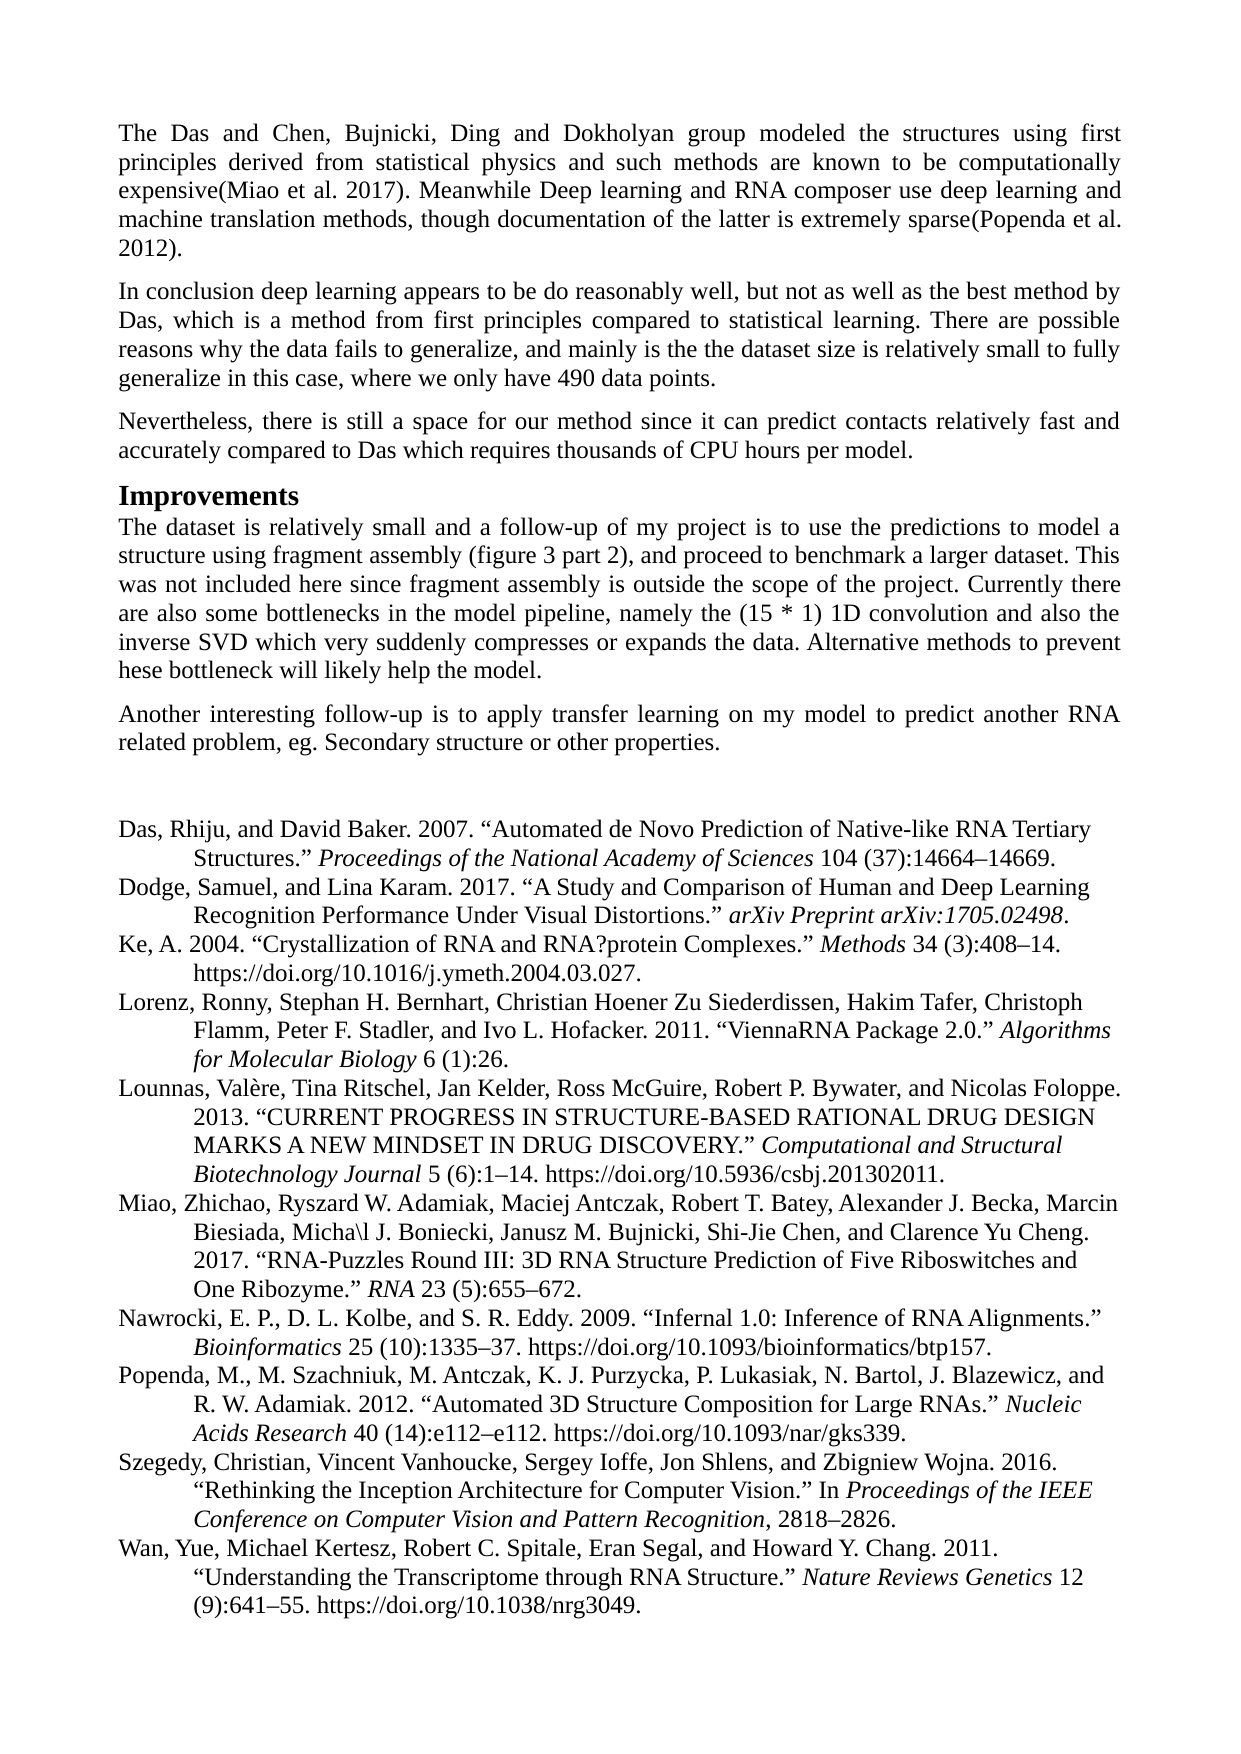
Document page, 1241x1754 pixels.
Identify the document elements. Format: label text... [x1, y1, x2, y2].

text Improvements The dataset is relatively small and a follow-up of my project is to use the predictions to model a structure using fragment assembly (figure 3 part 2), and proceed to benchmark a larger dataset. This was not included here since fragment assembly is outside the scope of the project. Currently there are also some bottlenecks in the model pipeline, namely the (15 * 1) 1D convolution and also the inverse SVD which very suddenly compresses or expands the data. Alternative methods to prevent hese bottleneck will likely help the model. [118, 478, 1122, 684]
text Nawrocki, E. P., D. L. Kolbe, and S. R. Eddy. 2009. “Infernal 1.0: Inference of RNA Alignments.” Bioinformatics 25 (10):1335–37. https://doi.org/10.1093/bioinformatics/btp157. [118, 1303, 1122, 1360]
text Popenda, M., M. Szachniuk, M. Antczak, K. J. Purzycka, P. Lukasiak, N. Bartol, J. Blazewicz, and R. W. Adamiak. 2012. “Automated 3D Structure Composition for Large RNAs.” Nucleic Acids Research 40 (14):e112–e112. https://doi.org/10.1093/nar/gks339. [118, 1360, 1122, 1447]
text Dodge, Samuel, and Lina Karam. 2017. “A Study and Comparison of Human and Deep Learning Recognition Performance Under Visual Distortions.” arXiv Preprint arXiv:1705.02498. [118, 872, 1122, 929]
text Miao, Zhichao, Ryszard W. Adamiak, Maciej Antczak, Robert T. Batey, Alexander J. Becka, Marcin Biesiada, Micha\l J. Boniecki, Janusz M. Bujnicki, Shi-Jie Chen, and Clarence Yu Cheng. 2017. “RNA-Puzzles Round III: 3D RNA Structure Prediction of Five Riboswitches and One Ribozyme.” RNA 23 (5):655–672. [118, 1188, 1122, 1303]
text Wan, Yue, Michael Kertesz, Robert C. Spitale, Eran Segal, and Howard Y. Chang. 2011. “Understanding the Transcriptome through RNA Structure.” Nature Reviews Genetics 12 (9):641–55. https://doi.org/10.1038/nrg3049. [118, 1533, 1122, 1619]
text Das, Rhiju, and David Baker. 2007. “Automated de Novo Prediction of Native-like RNA Tertiary Structures.” Proceedings of the National Academy of Sciences 104 (37):14664–14669. [118, 814, 1122, 872]
text The Das and Chen, Bujnicki, Ding and Dokholyan group modeled the structures using first principles derived from statistical physics and such methods are known to be computationally expensive(Miao et al. 2017). Meanwhile Deep learning and RNA composer use deep learning and machine translation methods, though documentation of the latter is extremely sparse(Popenda et al. 2012). [118, 118, 1122, 262]
text Lounnas, Valère, Tina Ritschel, Jan Kelder, Ross McGuire, Robert P. Bywater, and Nicolas Foloppe. 2013. “CURRENT PROGRESS IN STRUCTURE-BASED RATIONAL DRUG DESIGN MARKS A NEW MINDSET IN DRUG DISCOVERY.” Computational and Structural Biotechnology Journal 5 (6):1–14. https://doi.org/10.5936/csbj.201302011. [118, 1073, 1122, 1188]
text Another interesting follow-up is to apply transfer learning on my model to predict another RNA related problem, eg. Secondary structure or other properties. [118, 699, 1122, 756]
text In conclusion deep learning appears to be do reasonably well, but not as well as the best method by Das, which is a method from first principles compared to statistical learning. There are possible reasons why the data fails to generalize, and mainly is the the dataset size is relatively small to fully generalize in this case, where we only have 490 data points. [118, 276, 1122, 391]
text Lorenz, Ronny, Stephan H. Bernhart, Christian Hoener Zu Siederdissen, Hakim Tafer, Christoph Flamm, Peter F. Stadler, and Ivo L. Hofacker. 2011. “ViennaRNA Package 2.0.” Algorithms for Molecular Biology 6 (1):26. [118, 987, 1122, 1073]
text Ke, A. 2004. “Crystallization of RNA and RNA?protein Complexes.” Methods 34 (3):408–14. https://doi.org/10.1016/j.ymeth.2004.03.027. [118, 929, 1122, 987]
text Szegedy, Christian, Vincent Vanhoucke, Sergey Ioffe, Jon Shlens, and Zbigniew Wojna. 2016. “Rethinking the Inception Architecture for Computer Vision.” In Proceedings of the IEEE Conference on Computer Vision and Pattern Recognition, 2818–2826. [118, 1447, 1122, 1533]
text Nevertheless, there is still a space for our method since it can predict contacts relatively fast and accurately compared to Das which requires thousands of CPU hours per model. [118, 406, 1122, 463]
